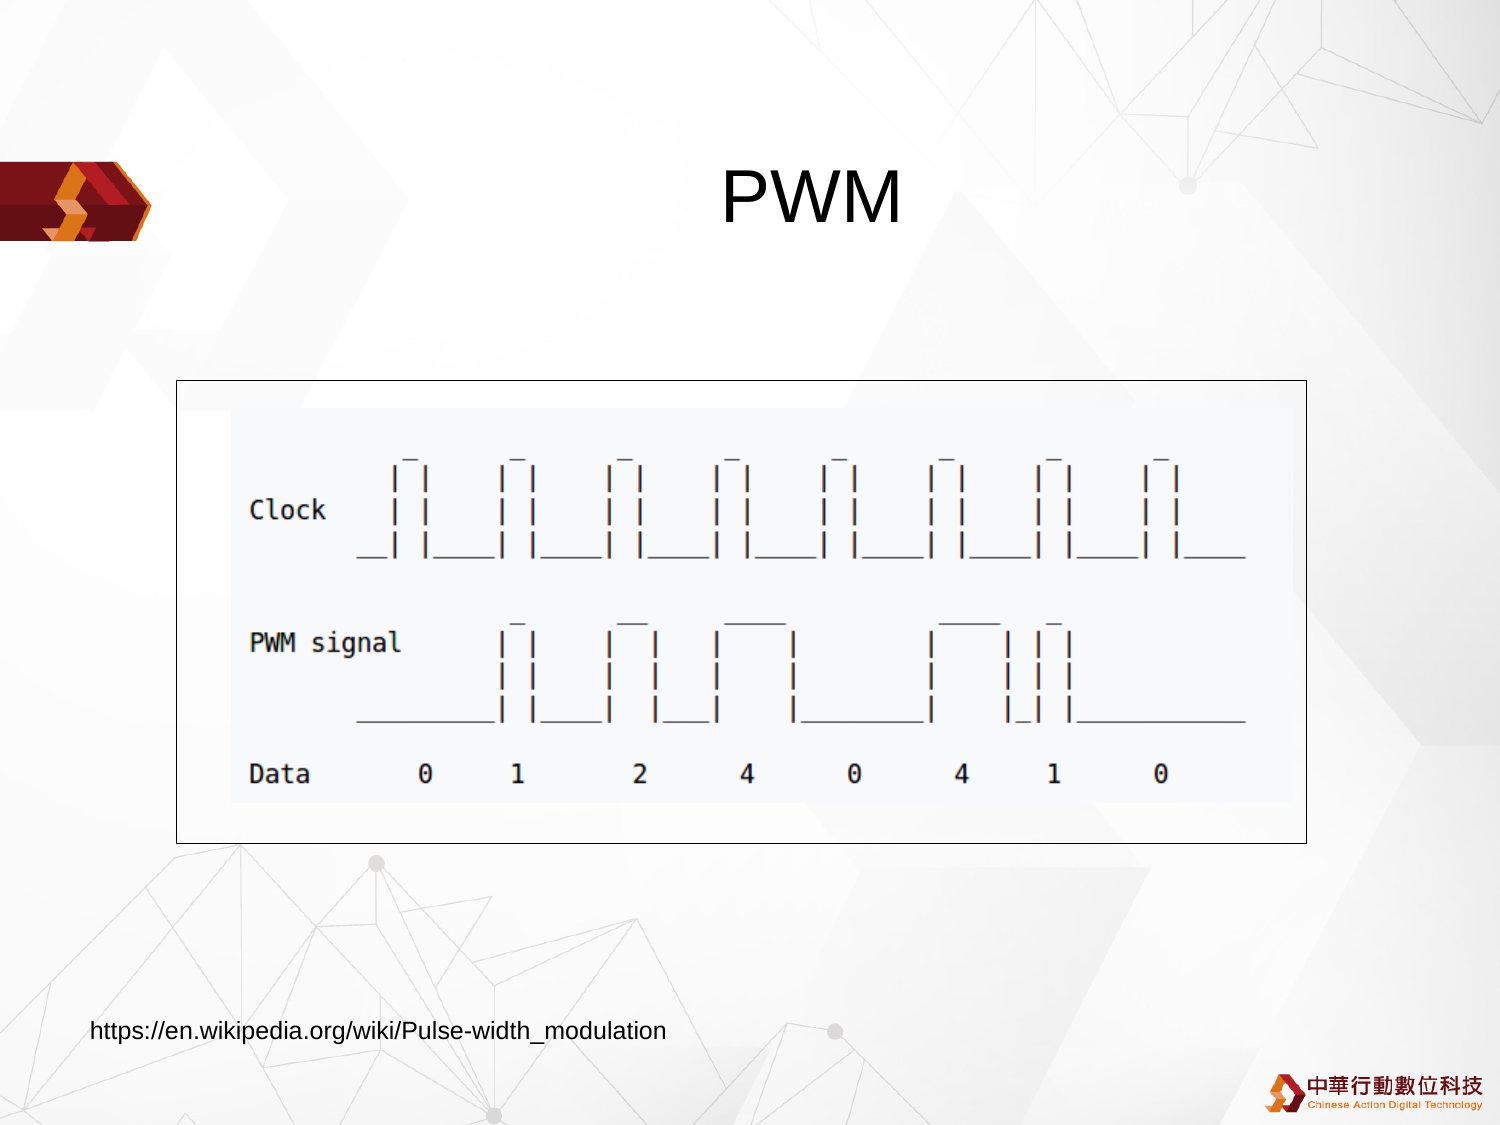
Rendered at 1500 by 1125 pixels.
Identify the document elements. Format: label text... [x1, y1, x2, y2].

title PWM [118, 112, 1500, 281]
text_box https://en.wikipedia.org/wiki/Pulse-width_modulation [74, 1009, 885, 1062]
picture [0, 0, 1500, 1125]
